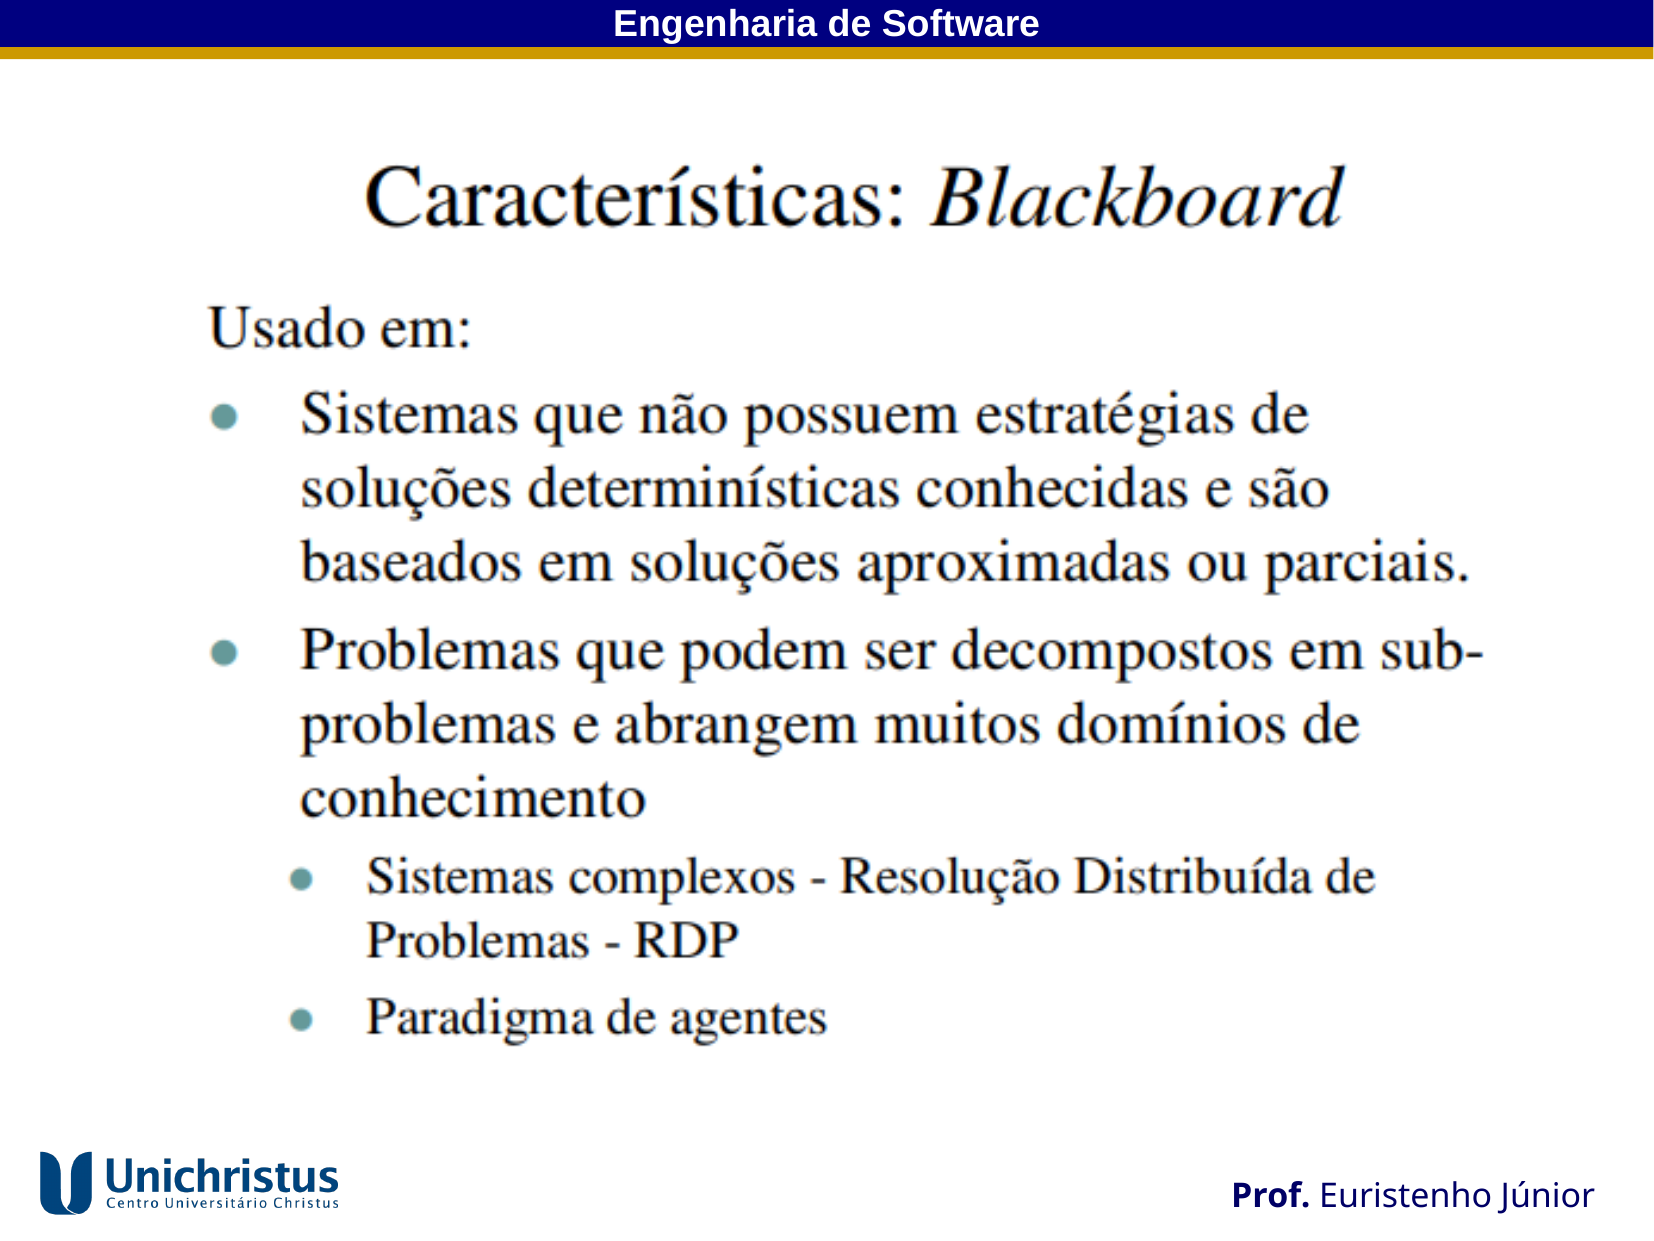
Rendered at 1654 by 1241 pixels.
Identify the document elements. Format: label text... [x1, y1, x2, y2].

text_box Prof. Euristenho Júnior [1216, 1163, 1654, 1224]
picture [165, 138, 1512, 1063]
text_box [0, 47, 1654, 60]
picture [35, 1148, 343, 1217]
text_box Engenharia de Software [0, 0, 1654, 47]
